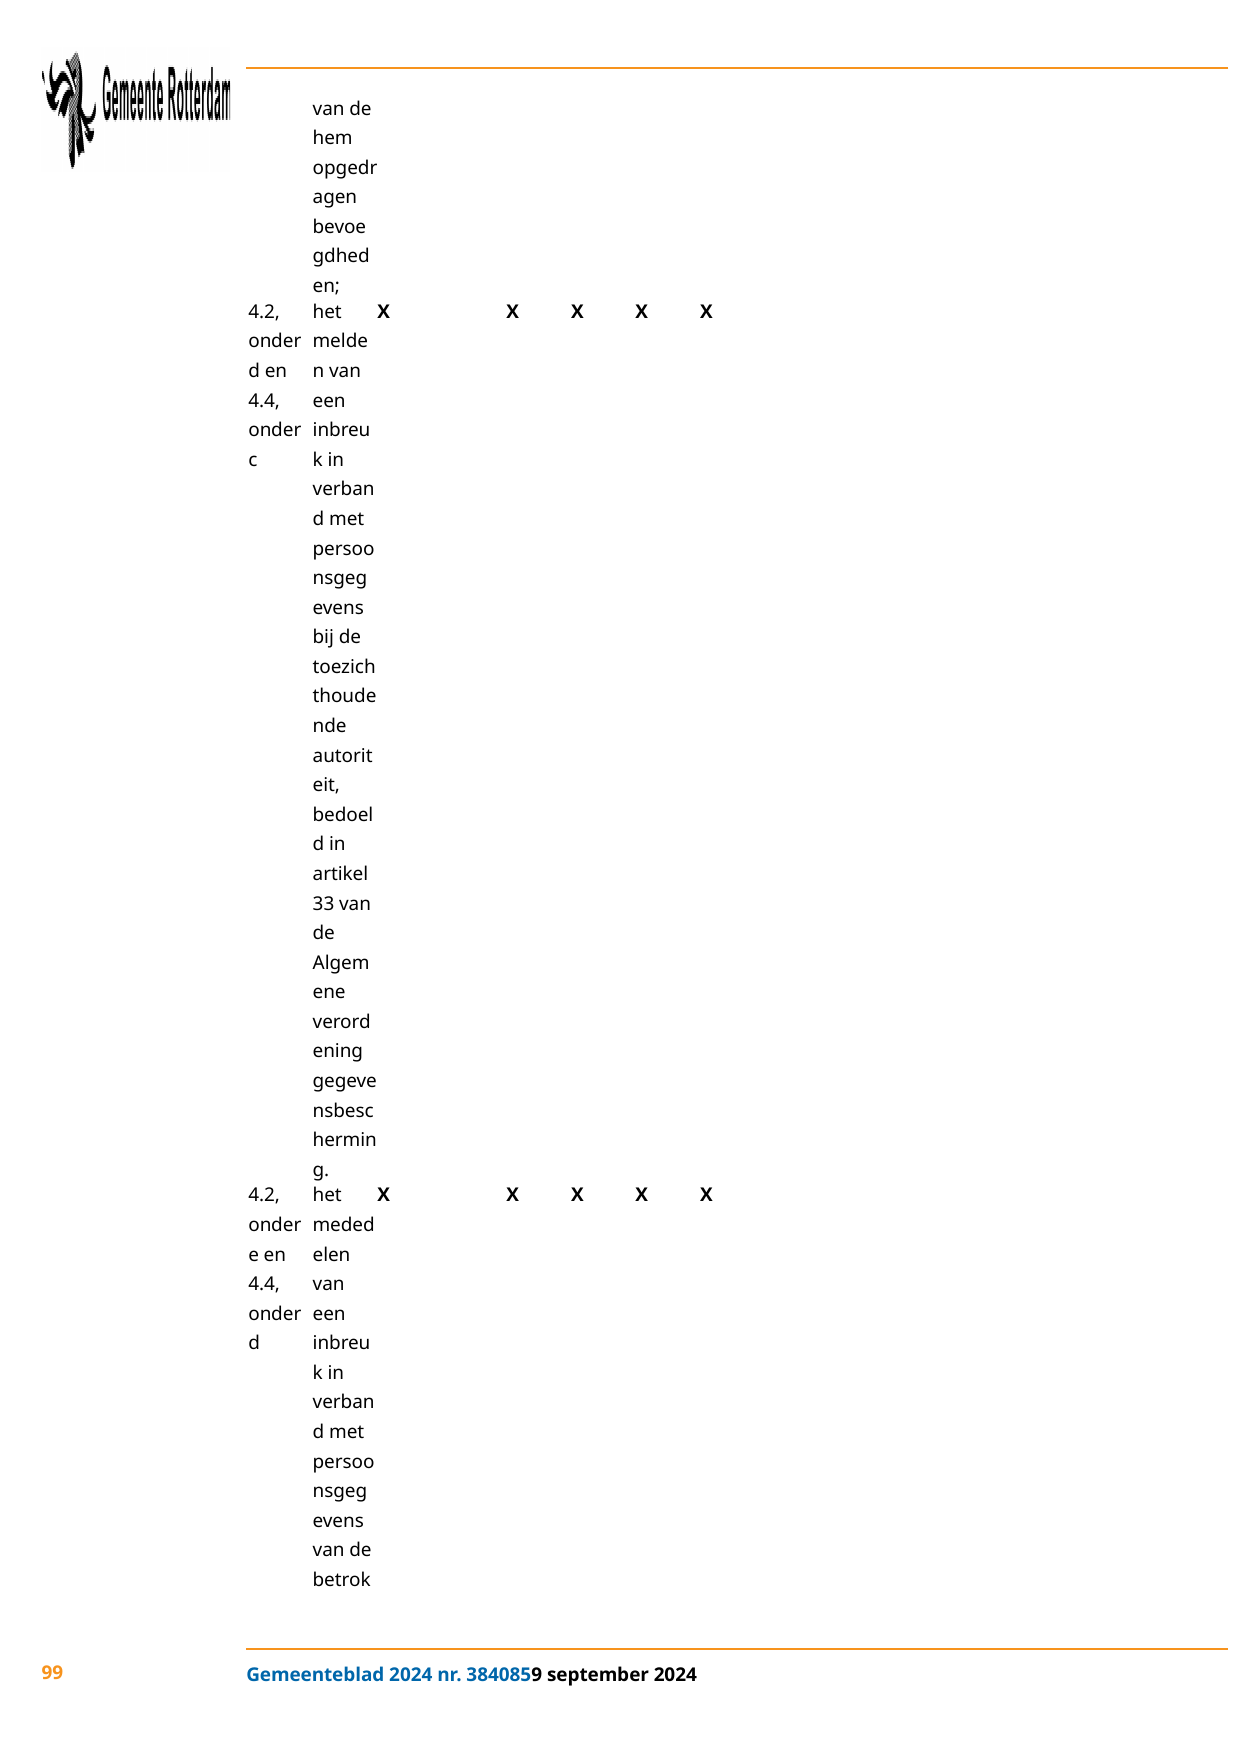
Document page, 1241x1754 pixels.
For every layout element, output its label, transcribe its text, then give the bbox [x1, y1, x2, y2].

table_cell [764, 298, 829, 1182]
table_cell [1023, 95, 1152, 298]
table_cell X [700, 298, 764, 1182]
table_cell [764, 1182, 829, 1592]
table_cell het melden van een inbreuk in verband met persoonsgegevens bij de toezichthoudende autoriteit, bedoeld in artikel 33 van de Algemene verordening gegevensbescherming. [313, 298, 377, 1182]
table_cell [377, 95, 506, 298]
table_cell het mededelen van een inbreuk in verband met persoonsgegevens van de betrok [313, 1182, 377, 1592]
table_cell [894, 1182, 1022, 1592]
table_cell [764, 95, 829, 298]
table_cell X [506, 1182, 571, 1592]
table_cell X [635, 1182, 700, 1592]
table_cell van de hem opgedragen bevoegdheden; [313, 95, 377, 298]
table_cell [894, 298, 1022, 1182]
table_cell X [506, 298, 571, 1182]
table_cell [700, 95, 764, 298]
picture [41, 47, 231, 172]
table_cell X [377, 1182, 506, 1592]
table_cell [829, 298, 893, 1182]
table_cell [1023, 1182, 1152, 1592]
table_cell X [377, 298, 506, 1182]
table_cell [1023, 298, 1152, 1182]
table_cell [829, 1182, 893, 1592]
table_cell [248, 95, 312, 298]
table_cell 4.2, onder d en 4.4, onder c [248, 298, 312, 1182]
table_cell [506, 95, 571, 298]
table_cell X [635, 298, 700, 1182]
table_cell X [571, 1182, 635, 1592]
table_cell X [700, 1182, 764, 1592]
table_cell X [571, 298, 635, 1182]
table_cell [829, 95, 893, 298]
table_cell [571, 95, 635, 298]
table_cell [635, 95, 700, 298]
table_cell [894, 95, 1022, 298]
table_cell 4.2, onder e en 4.4, onder d [248, 1182, 312, 1592]
